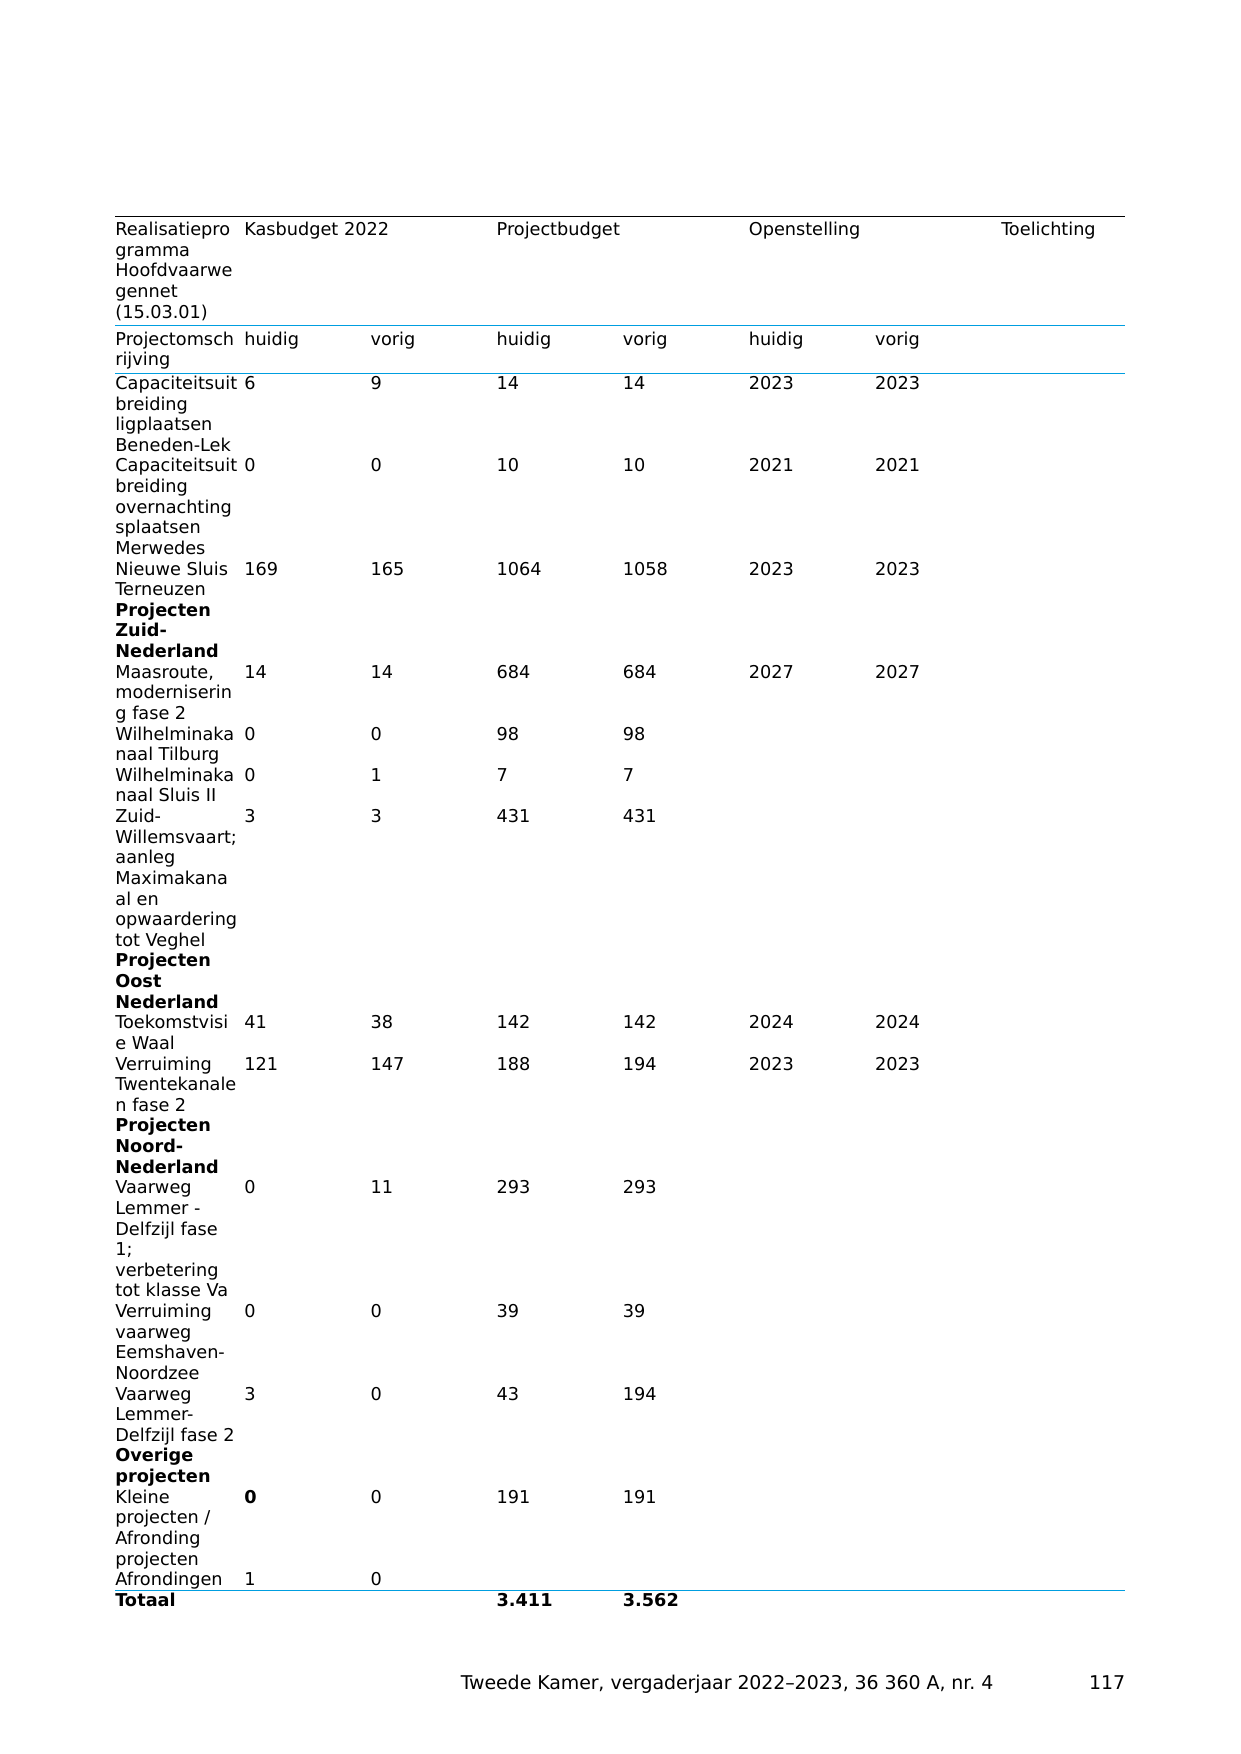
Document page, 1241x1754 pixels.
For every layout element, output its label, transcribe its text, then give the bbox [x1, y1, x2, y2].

table_cell Wilhelminakanaal Sluis II [115, 765, 241, 806]
table_cell 10 [494, 455, 620, 558]
table_cell [872, 1487, 998, 1569]
table_cell [998, 455, 1125, 558]
table_cell Totaal [115, 1591, 241, 1611]
table_cell Afrondingen [115, 1569, 241, 1590]
table_cell [620, 1569, 746, 1590]
table_cell Realisatieprogramma Hoofdvaarwegennet (15.03.01) [115, 217, 241, 325]
table_cell [998, 1487, 1125, 1569]
table_cell 98 [494, 724, 620, 765]
table_cell [746, 600, 872, 662]
table_cell [872, 1115, 998, 1177]
table_cell 41 [241, 1012, 367, 1053]
table_cell 1058 [620, 559, 746, 600]
table_header Tabel 25 Aanlegprogramma hoofdvaarwegennet 15.03.01 (bedragen x € 1 miljoen) [115, 191, 1125, 216]
table_cell 14 [241, 662, 367, 723]
table_cell [872, 600, 998, 662]
table_cell [368, 1591, 493, 1611]
table_cell [998, 806, 1125, 950]
table_cell Projectbudget [494, 217, 746, 325]
table_cell 2023 [872, 374, 998, 455]
table_cell 0 [241, 765, 367, 806]
table_cell [998, 950, 1125, 1012]
table_cell [746, 806, 872, 950]
table_cell [872, 806, 998, 950]
table_cell Capaciteitsuitbreiding overnachtingsplaatsen Merwedes [115, 455, 241, 558]
table_cell Verruiming vaarweg Eemshaven-Noordzee [115, 1301, 241, 1383]
table_cell 0 [368, 1487, 493, 1569]
table_cell 2021 [872, 455, 998, 558]
table_cell Nieuwe Sluis Terneuzen [115, 559, 241, 600]
table_cell [368, 600, 493, 662]
table_cell 43 [494, 1384, 620, 1445]
table_cell Projectomschrijving [115, 326, 241, 373]
table_cell [998, 600, 1125, 662]
table_cell [241, 1591, 367, 1611]
table_cell 1 [368, 765, 493, 806]
table_cell [872, 1591, 998, 1611]
table_cell 169 [241, 559, 367, 600]
table_cell 684 [494, 662, 620, 723]
table_cell 0 [368, 724, 493, 765]
table_cell 0 [241, 455, 367, 558]
table_cell huidig [494, 326, 620, 373]
table_cell 7 [494, 765, 620, 806]
table_cell Capaciteitsuitbreiding ligplaatsen Beneden-Lek [115, 374, 241, 455]
table_cell [368, 1115, 493, 1177]
table_cell 431 [494, 806, 620, 950]
table_cell 2024 [746, 1012, 872, 1053]
table_cell [998, 1569, 1125, 1590]
table_cell 3.562 [620, 1591, 746, 1611]
table_cell [746, 1115, 872, 1177]
table_cell huidig [746, 326, 872, 373]
table_cell [241, 1445, 367, 1487]
table_cell [998, 1301, 1125, 1383]
table_cell 1064 [494, 559, 620, 600]
table_cell Vaarweg Lemmer-Delfzijl fase 2 [115, 1384, 241, 1445]
table_cell vorig [368, 326, 493, 373]
table_cell 38 [368, 1012, 493, 1053]
table_cell 0 [368, 1301, 493, 1383]
table_cell [620, 1445, 746, 1487]
table_cell 121 [241, 1054, 367, 1115]
table_cell [494, 1569, 620, 1590]
table_cell 684 [620, 662, 746, 723]
table_cell [746, 1487, 872, 1569]
table_cell 3 [241, 806, 367, 950]
table_cell 2027 [746, 662, 872, 723]
table_cell vorig [620, 326, 746, 373]
table_cell 39 [620, 1301, 746, 1383]
table_cell [746, 1301, 872, 1383]
table_cell 1 [241, 1569, 367, 1590]
table_cell 10 [620, 455, 746, 558]
table_cell [872, 765, 998, 806]
table_cell [872, 1384, 998, 1445]
table_cell 98 [620, 724, 746, 765]
table_cell 194 [620, 1384, 746, 1445]
table_cell 147 [368, 1054, 493, 1115]
table_cell 3 [368, 806, 493, 950]
table_cell 165 [368, 559, 493, 600]
table_cell 0 [241, 1487, 367, 1569]
table_cell [746, 950, 872, 1012]
table_cell Kleine projecten / Afronding projecten [115, 1487, 241, 1569]
table_cell 2023 [872, 1054, 998, 1115]
table_cell 39 [494, 1301, 620, 1383]
table_cell 3 [241, 1384, 367, 1445]
table_cell 191 [620, 1487, 746, 1569]
table_cell [998, 1054, 1125, 1115]
table_cell Kasbudget 2022 [241, 217, 493, 325]
table_cell [998, 326, 1125, 373]
table_cell Toelichting [998, 217, 1125, 325]
table_cell 142 [494, 1012, 620, 1053]
table_cell Projecten Zuid-Nederland [115, 600, 241, 662]
table_cell [872, 950, 998, 1012]
table_cell [998, 1445, 1125, 1487]
table_cell 6 [241, 374, 367, 455]
table_cell [998, 1384, 1125, 1445]
table_cell [872, 724, 998, 765]
table_cell 0 [368, 1569, 493, 1590]
table_cell 3.411 [494, 1591, 620, 1611]
table_cell [998, 662, 1125, 723]
table_cell Verruiming Twentekanalen fase 2 [115, 1054, 241, 1115]
table_cell [494, 1445, 620, 1487]
table_cell [746, 1569, 872, 1590]
table_cell [998, 1591, 1125, 1611]
table_cell [494, 600, 620, 662]
table_cell [746, 1177, 872, 1301]
table_cell 0 [241, 724, 367, 765]
table_cell [998, 1012, 1125, 1053]
table_cell [746, 724, 872, 765]
table_cell Openstelling [746, 217, 998, 325]
table_cell Wilhelminakanaal Tilburg [115, 724, 241, 765]
table_cell [998, 559, 1125, 600]
table_cell Vaarweg Lemmer - Delfzijl fase 1; verbetering tot klasse Va [115, 1177, 241, 1301]
table_cell [241, 950, 367, 1012]
table_cell 11 [368, 1177, 493, 1301]
table_cell 2023 [872, 559, 998, 600]
table_cell 2024 [872, 1012, 998, 1053]
table_cell Projecten Noord-Nederland [115, 1115, 241, 1177]
table_cell 0 [368, 455, 493, 558]
table_cell [241, 600, 367, 662]
table_cell [746, 1445, 872, 1487]
table_cell 0 [241, 1177, 367, 1301]
table_cell [998, 374, 1125, 455]
table_cell [368, 1445, 493, 1487]
table_cell [998, 765, 1125, 806]
table_cell Overige projecten [115, 1445, 241, 1487]
table_cell [620, 600, 746, 662]
table_cell 7 [620, 765, 746, 806]
table_cell [872, 1569, 998, 1590]
table_cell 188 [494, 1054, 620, 1115]
table_cell 2023 [746, 1054, 872, 1115]
table_cell [494, 1115, 620, 1177]
table_cell Zuid-Willemsvaart; aanleg Maximakanaal en opwaardering tot Veghel [115, 806, 241, 950]
table_cell [746, 1591, 872, 1611]
table_cell 9 [368, 374, 493, 455]
table_cell [368, 950, 493, 1012]
table_cell [746, 765, 872, 806]
table_cell 2023 [746, 374, 872, 455]
table_cell Projecten Oost Nederland [115, 950, 241, 1012]
table_cell 2021 [746, 455, 872, 558]
table_cell 431 [620, 806, 746, 950]
table_cell [241, 1115, 367, 1177]
table_cell vorig [872, 326, 998, 373]
table_cell [746, 1384, 872, 1445]
table_cell 142 [620, 1012, 746, 1053]
table_cell 194 [620, 1054, 746, 1115]
table_cell [620, 1115, 746, 1177]
table_cell 14 [620, 374, 746, 455]
table_cell 293 [620, 1177, 746, 1301]
table_cell [998, 1115, 1125, 1177]
table_cell [872, 1301, 998, 1383]
table_cell 14 [368, 662, 493, 723]
table_cell 293 [494, 1177, 620, 1301]
table_cell 0 [368, 1384, 493, 1445]
table_cell [998, 724, 1125, 765]
table_cell [872, 1445, 998, 1487]
table_cell [494, 950, 620, 1012]
table_cell Maasroute, modernisering fase 2 [115, 662, 241, 723]
table_cell [620, 950, 746, 1012]
table_cell [998, 1177, 1125, 1301]
table_cell Toekomstvisie Waal [115, 1012, 241, 1053]
table_cell 14 [494, 374, 620, 455]
table_cell 0 [241, 1301, 367, 1383]
table_cell [872, 1177, 998, 1301]
table_cell 191 [494, 1487, 620, 1569]
table_cell 2027 [872, 662, 998, 723]
table_cell huidig [241, 326, 367, 373]
table_cell 2023 [746, 559, 872, 600]
